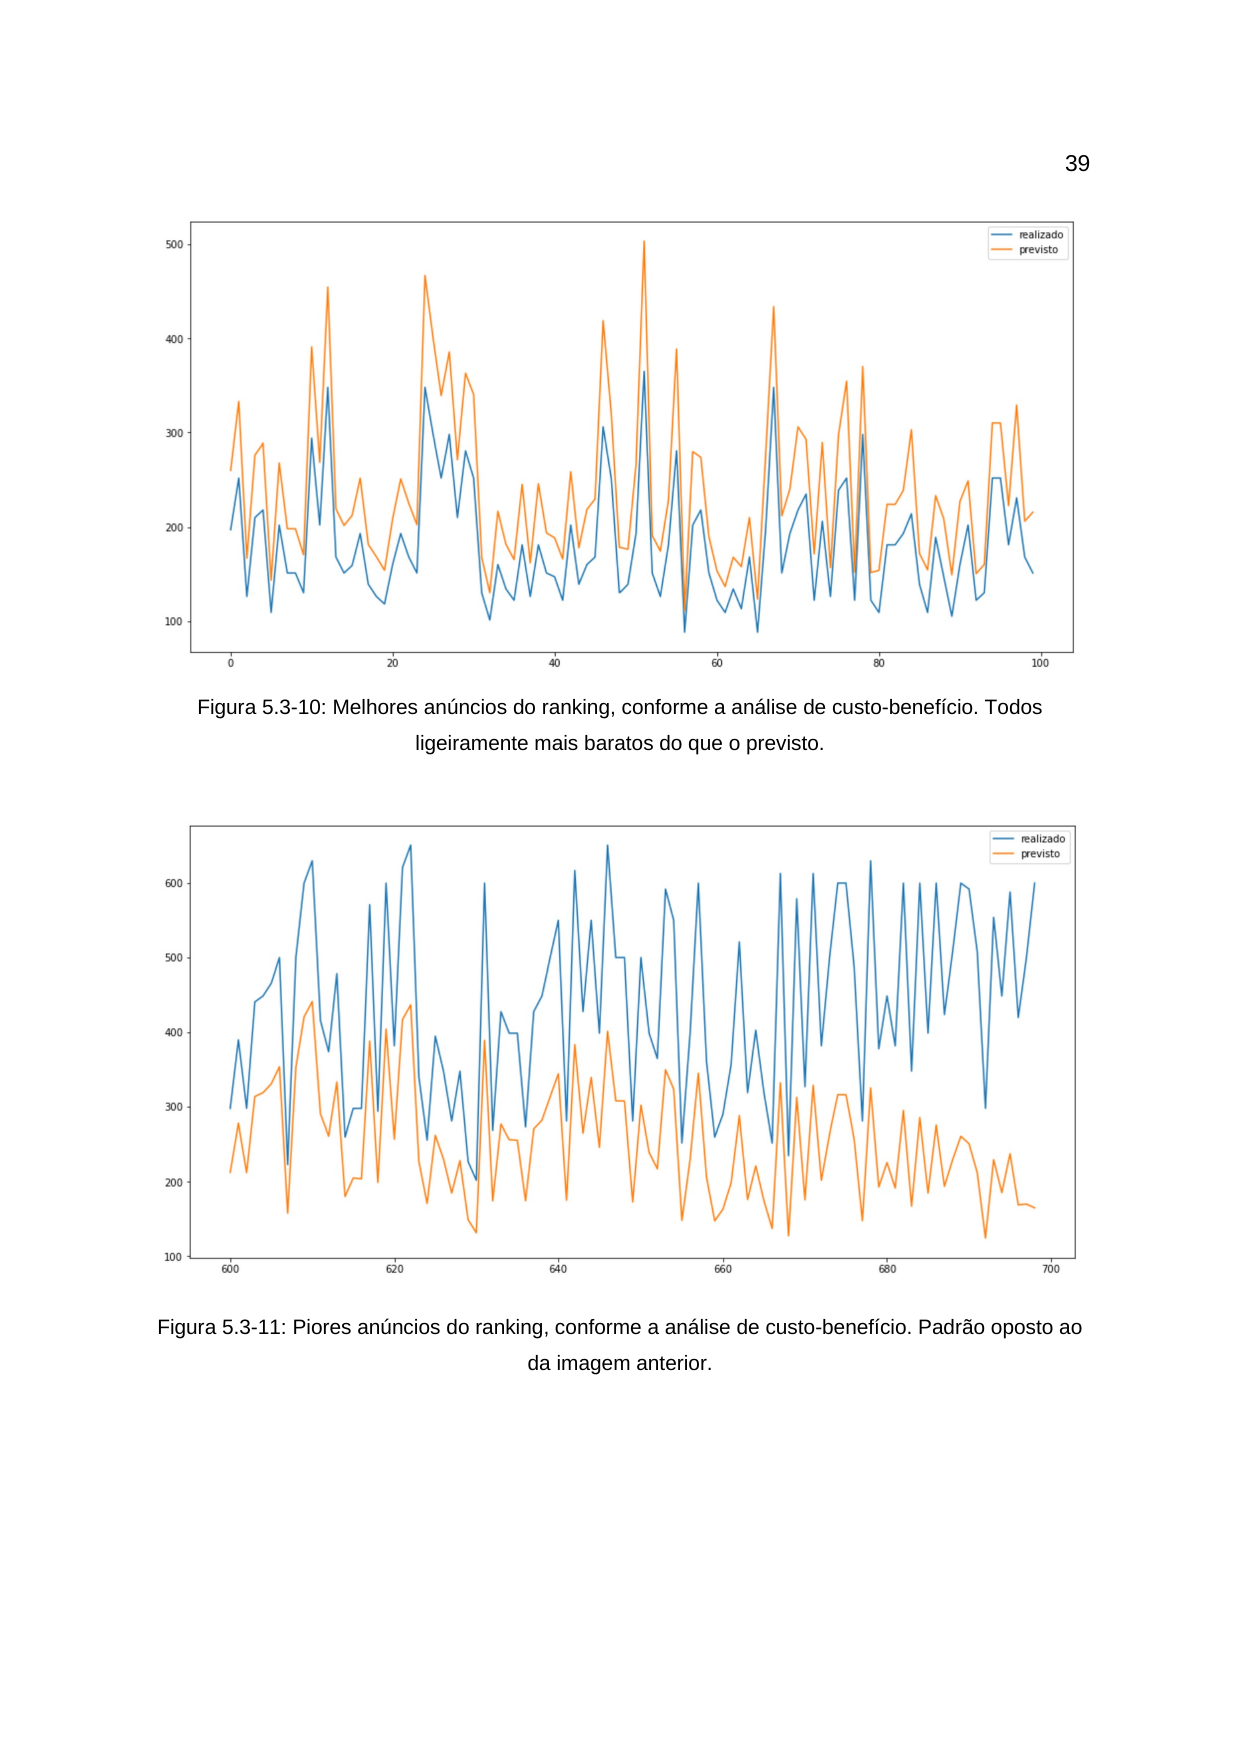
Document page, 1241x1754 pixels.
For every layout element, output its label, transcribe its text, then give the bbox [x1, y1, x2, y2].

picture [150, 205, 1091, 683]
picture [150, 809, 1091, 1289]
text Figura 5.3-10: Melhores anúncios do ranking, conforme a análise de custo-benefício. Todos ligeiramente mais baratos do que o previsto. [150, 683, 1090, 755]
text Figura 5.3-11: Piores anúncios do ranking, conforme a análise de custo-benefício. Padrão oposto ao da imagem anterior. [150, 1289, 1090, 1374]
